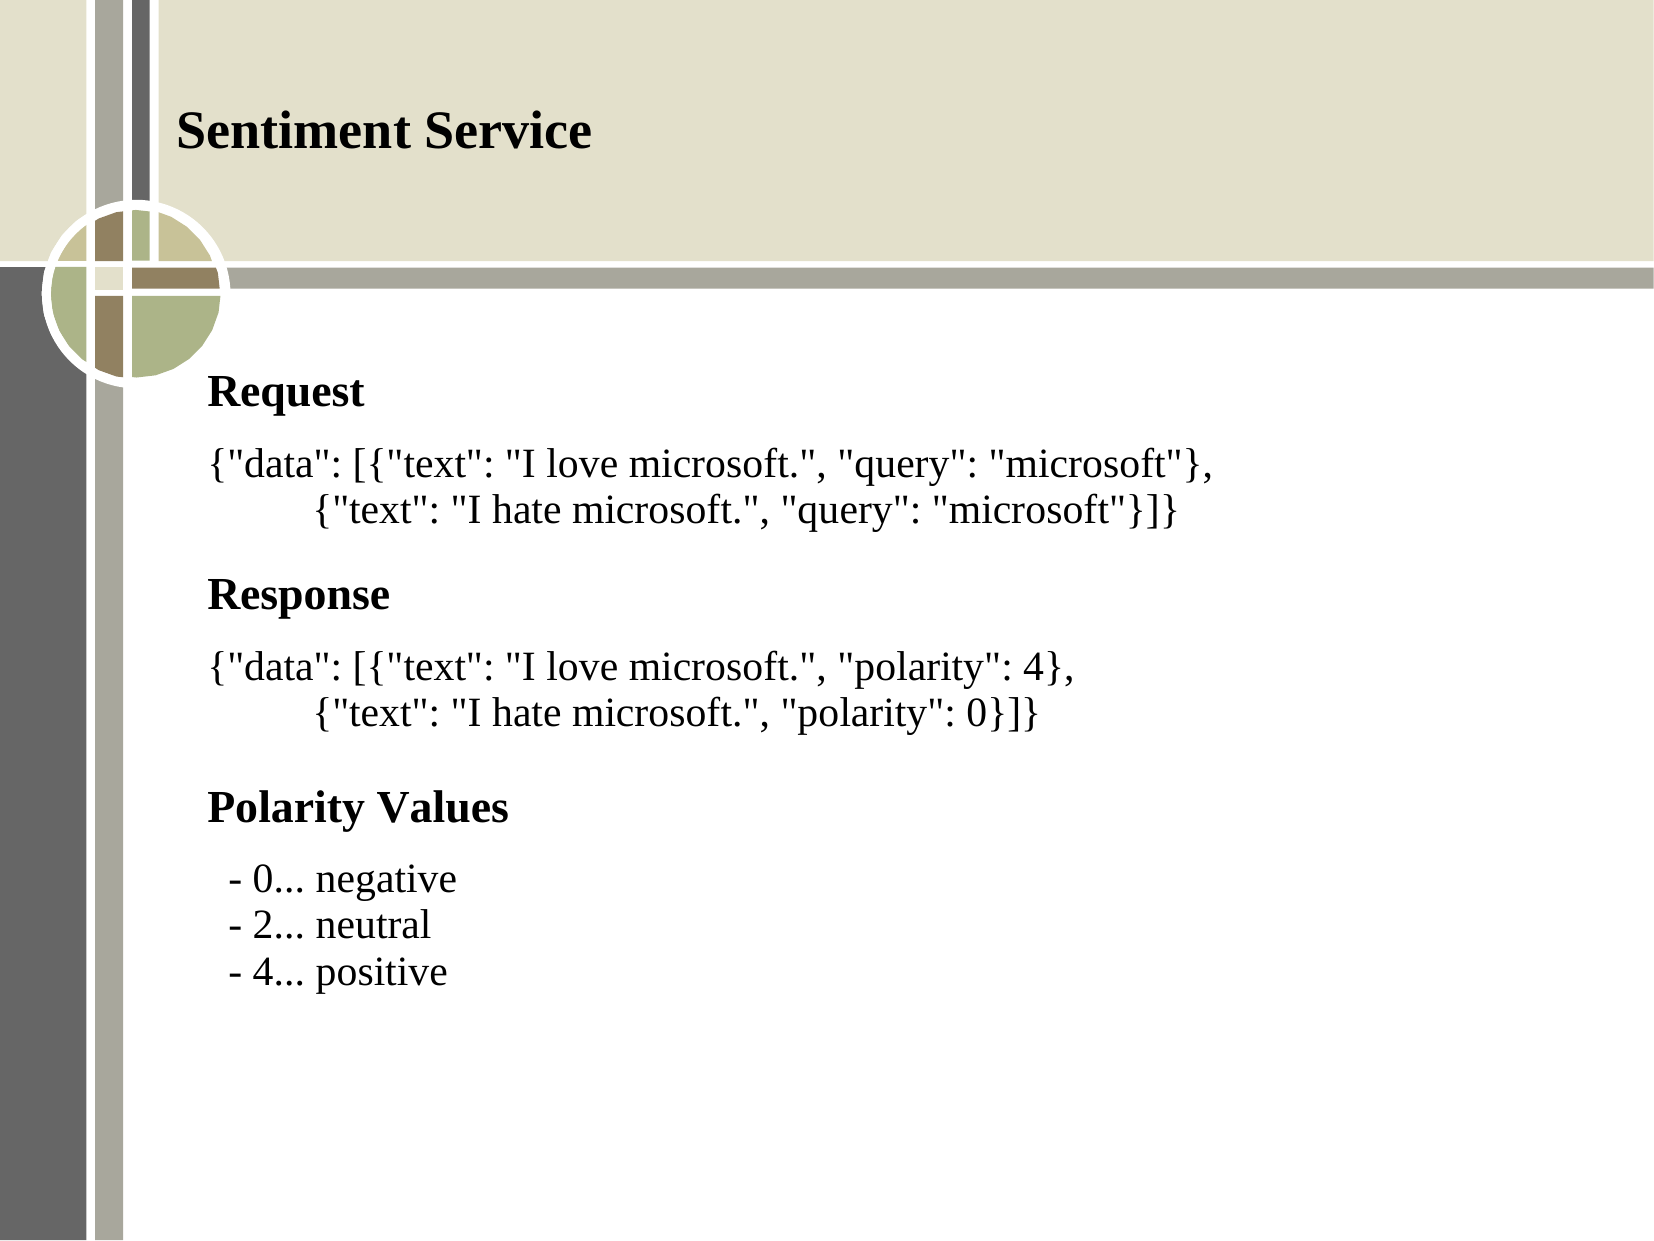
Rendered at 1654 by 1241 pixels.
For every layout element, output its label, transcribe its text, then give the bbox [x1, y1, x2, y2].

title Sentiment Service [176, 27, 1589, 235]
text_box Request {"data": [{"text": "I love microsoft.", "query": "microsoft"}, {"text": "I hate microsoft.", "query": "microsoft"}]} Response {"data": [{"text": "I love microsoft.", "polarity": 4}, {"text": "I hate microsoft.", "polarity": 0}]} Polarity Values - 0... negative - 2... neutral - 4... positive [136, 366, 1583, 1182]
